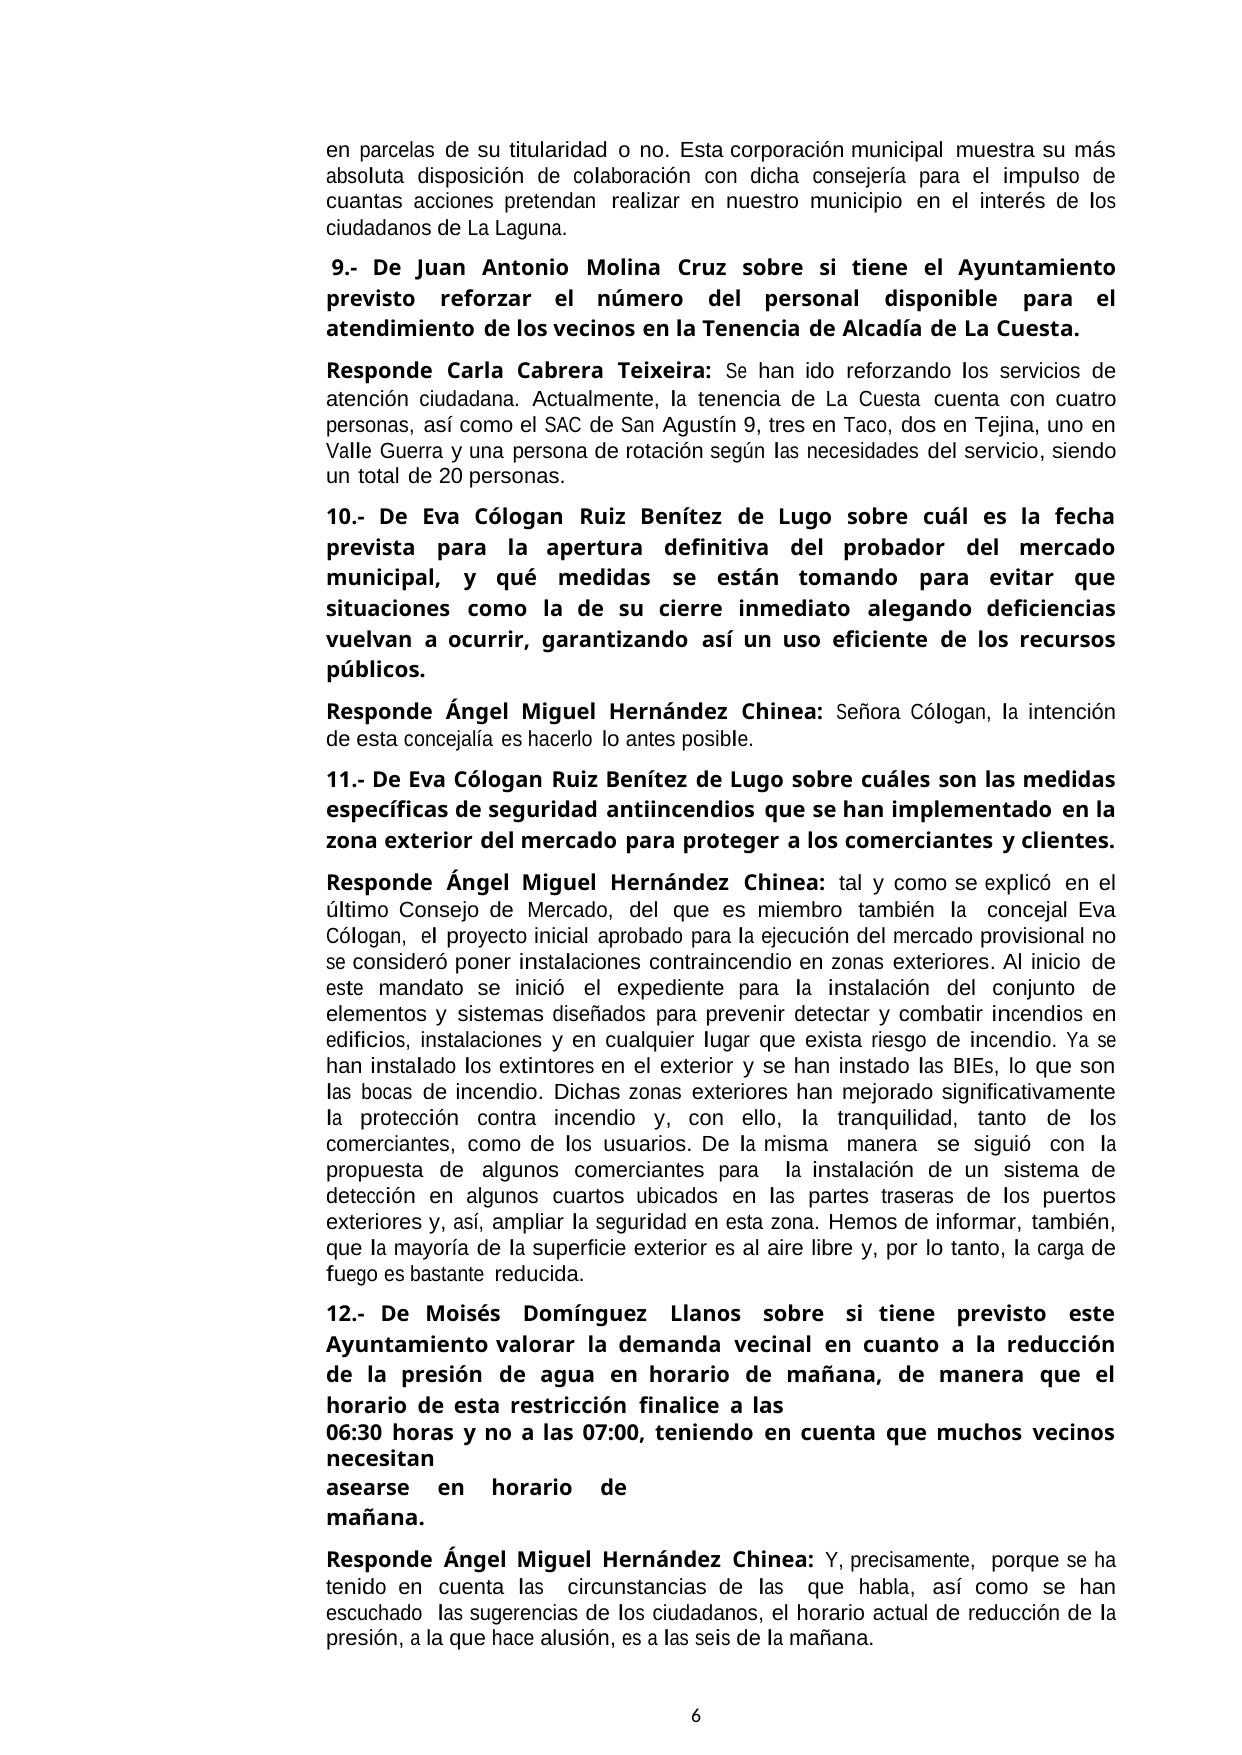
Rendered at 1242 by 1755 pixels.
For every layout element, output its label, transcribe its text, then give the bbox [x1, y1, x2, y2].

text 10.- De Eva Cólogan Ruiz Benítez de Lugo sobre cuál es la fecha prevista para la apertura definitiva del probador del mercado municipal, y qué medidas se están tomando para evitar que situaciones como la de su cierre inmediato alegando deficiencias vuelvan a ocurrir, garantizando así un uso eficiente de los recursos públicos. [326, 501, 1116, 684]
text Responde Carla Cabrera Teixeira: Se han ido reforzando los servicios de atención ciudadana. Actualmente, la tenencia de La Cuesta cuenta con cuatro personas, así como el SAC de San Agustín 9, tres en Taco, dos en Tejina, uno en Valle Guerra y una persona de rotación según las necesidades del servicio, siendo un total de 20 personas. [326, 355, 1116, 489]
text asearse en horario de mañana. [326, 1472, 627, 1532]
text en parcelas de su titularidad o no. Esta corporación municipal muestra su más absoluta disposición de colaboración con dicha consejería para el impulso de cuantas acciones pretendan realizar en nuestro municipio en el interés de los ciudadanos de La Laguna. [326, 137, 1116, 239]
text 9.- De Juan Antonio Molina Cruz sobre si tiene el Ayuntamiento previsto reforzar el número del personal disponible para el atendimiento de los vecinos en la Tenencia de Alcadía de La Cuesta. [326, 252, 1116, 343]
text Responde Ángel Miguel Hernández Chinea: Señora Cólogan, la intención de esta concejalía es hacerlo lo antes posible. [326, 696, 1116, 751]
text 11.- De Eva Cólogan Ruiz Benítez de Lugo sobre cuáles son las medidas específicas de seguridad antiincendios que se han implementado en la zona exterior del mercado para proteger a los comerciantes y clientes. [326, 764, 1116, 855]
text 12.- De Moisés Domínguez Llanos sobre si tiene previsto este Ayuntamiento valorar la demanda vecinal en cuanto a la reducción de la presión de agua en horario de mañana, de manera que el horario de esta restricción finalice a las [326, 1298, 1116, 1420]
text Responde Ángel Miguel Hernández Chinea: Y, precisamente, porque se ha tenido en cuenta las circunstancias de las que habla, así como se han escuchado las sugerencias de los ciudadanos, el horario actual de reducción de la presión, a la que hace alusión, es a las seis de la mañana. [326, 1544, 1116, 1651]
text Responde Ángel Miguel Hernández Chinea: tal y como se explicó en el último Consejo de Mercado, del que es miembro también la concejal Eva Cólogan, el proyecto inicial aprobado para la ejecución del mercado provisional no se consideró poner instalaciones contraincendio en zonas exteriores. Al inicio de este mandato se inició el expediente para la instalación del conjunto de elementos y sistemas diseñados para prevenir detectar y combatir incendios en edificios, instalaciones y en cualquier lugar que exista riesgo de incendio. Ya se han instalado los extintores en el exterior y se han instado las BIEs, lo que son las bocas de incendio. Dichas zonas exteriores han mejorado significativamente la protección contra incendio y, con ello, la tranquilidad, tanto de los comerciantes, como de los usuarios. De la misma manera se siguió con la propuesta de algunos comerciantes para la instalación de un sistema de detección en algunos cuartos ubicados en las partes traseras de los puertos exteriores y, así, ampliar la seguridad en esta zona. Hemos de informar, también, que la mayoría de la superficie exterior es al aire libre y, por lo tanto, la carga de fuego es bastante reducida. [326, 867, 1116, 1286]
text 6 [685, 1704, 706, 1728]
text 06:30 horas y no a las 07:00, teniendo en cuenta que muchos vecinos necesitan [326, 1421, 1115, 1471]
